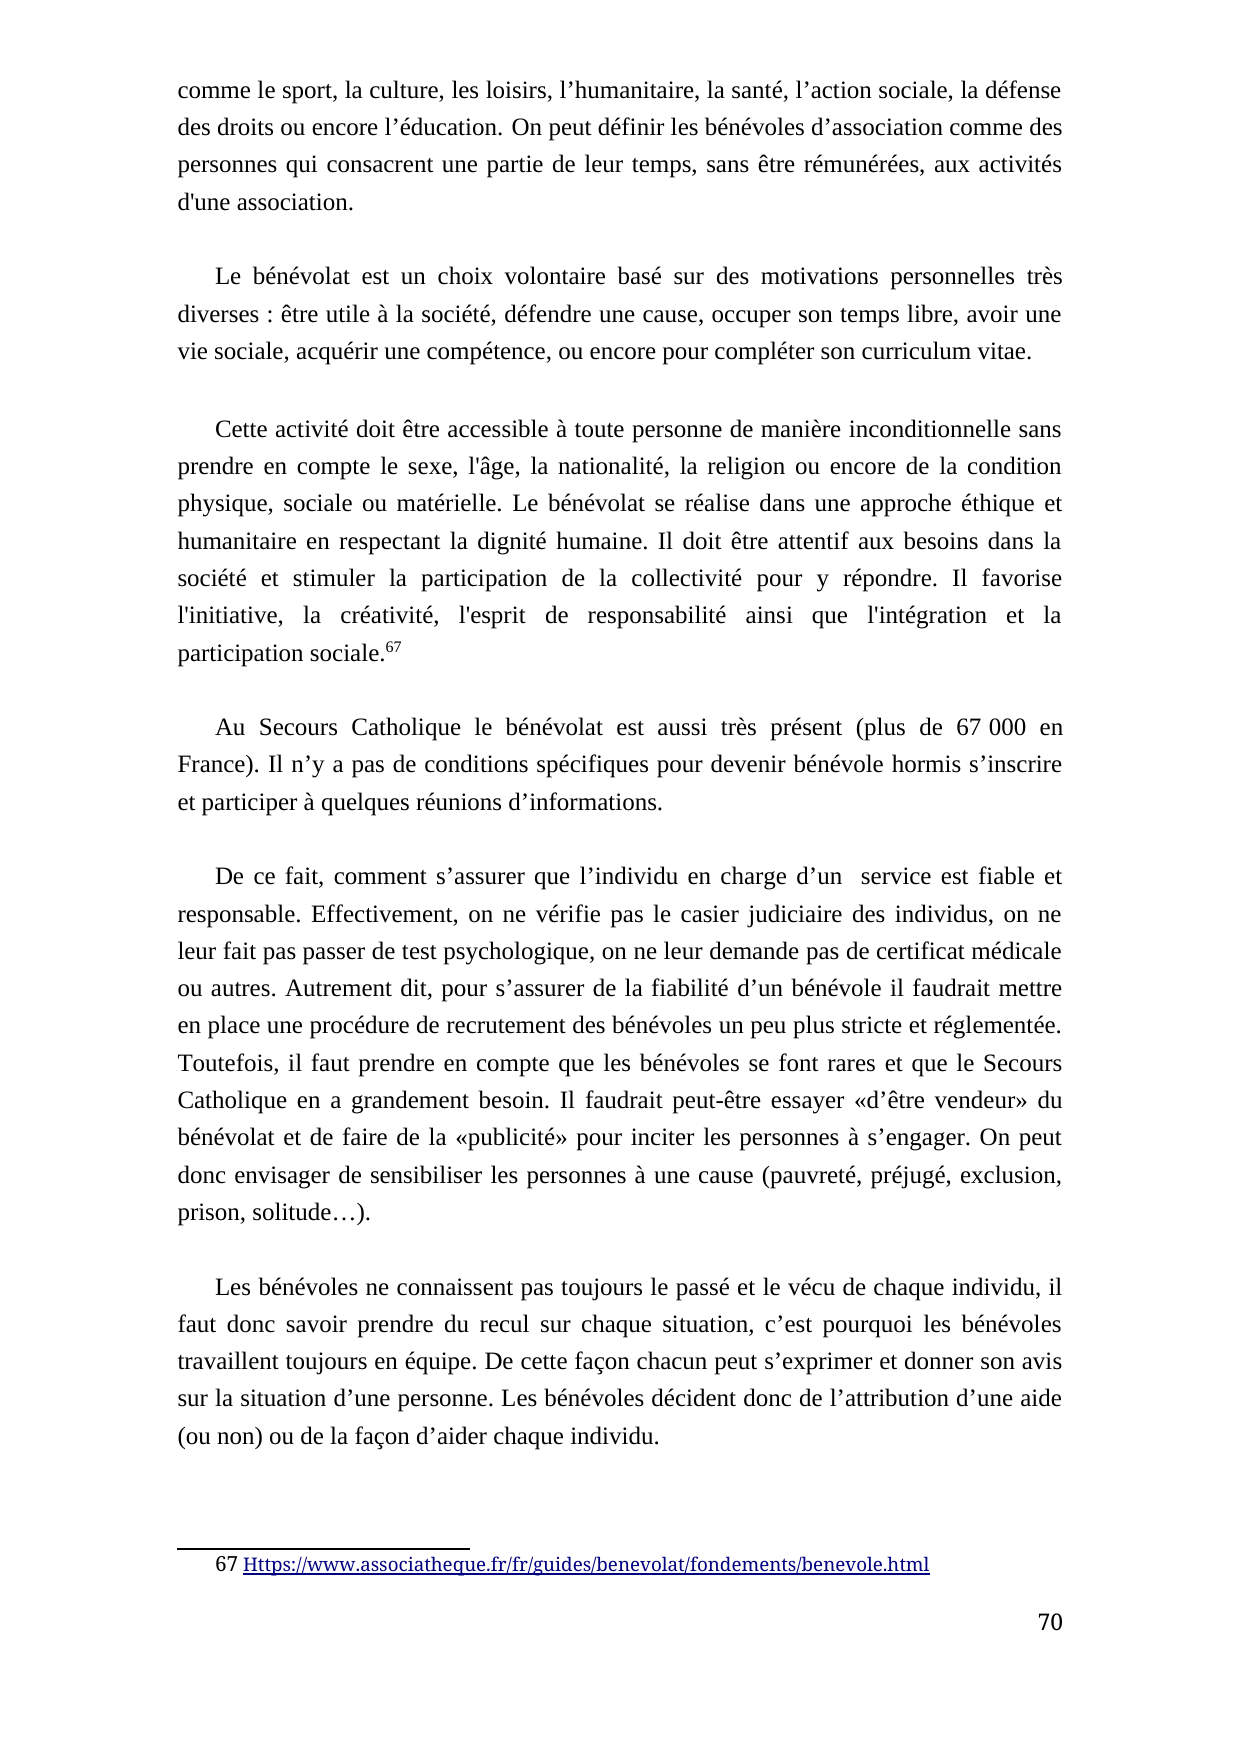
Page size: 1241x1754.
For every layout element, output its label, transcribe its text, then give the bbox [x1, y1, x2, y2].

text Les bénévoles ne connaissent pas toujours le passé et le vécu de chaque individu, il faut donc savoir prendre du recul sur chaque situation, c’est pourquoi les bénévoles travaillent toujours en équipe. De cette façon chacun peut s’exprimer et donner son avis sur la situation d’une personne. Les bénévoles décident donc de l’attribution d’une aide (ou non) ou de la façon d’aider chaque individu. [177, 1272, 1063, 1449]
text Le bénévolat est un choix volontaire basé sur des motivations personnelles très diverses : être utile à la société, défendre une cause, occuper son temps libre, avoir une vie sociale, acquérir une compétence, ou encore pour compléter son curriculum vitae. [177, 261, 1063, 365]
text De ce fait, comment s’assurer que l’individu en charge d’un service est fiable et responsable. Effectivement, on ne vérifie pas le casier judiciaire des individus, on ne leur fait pas passer de test psychologique, on ne leur demande pas de certificat médicale ou autres. Autrement dit, pour s’assurer de la fiabilité d’un bénévole il faudrait mettre en place une procédure de recrutement des bénévoles un peu plus stricte et réglementée. Toutefois, il faut prendre en compte que les bénévoles se font rares et que le Secours Catholique en a grandement besoin. Il faudrait peut-être essayer «d’être vendeur» du bénévolat et de faire de la «publicité» pour inciter les personnes à s’engager. On peut donc envisager de sensibiliser les personnes à une cause (pauvreté, préjugé, exclusion, prison, solitude…). [177, 861, 1063, 1226]
text Cette activité doit être accessible à toute personne de manière inconditionnelle sans prendre en compte le sexe, l'âge, la nationalité, la religion ou encore de la condition physique, sociale ou matérielle. Le bénévolat se réalise dans une approche éthique et humanitaire en respectant la dignité humaine. Il doit être attentif aux besoins dans la société et stimuler la participation de la collectivité pour y répondre. Il favorise l'initiative, la créativité, l'esprit de responsabilité ainsi que l'intégration et la participation sociale. [177, 414, 1063, 666]
text Https://www.associatheque.fr/fr/guides/benevolat/fondements/benevole.html [177, 1549, 1063, 1578]
text Au Secours Catholique le bénévolat est aussi très présent (plus de 67 000 en France). Il n’y a pas de conditions spécifiques pour devenir bénévole hormis s’inscrire et participer à quelques réunions d’informations. [177, 712, 1063, 816]
text comme le sport, la culture, les loisirs, l’humanitaire, la santé, l’action sociale, la défense des droits ou encore l’éducation. On peut définir les bénévoles d’association comme des personnes qui consacrent une partie de leur temps, sans être rémunérées, aux activités d'une association. [177, 75, 1063, 216]
